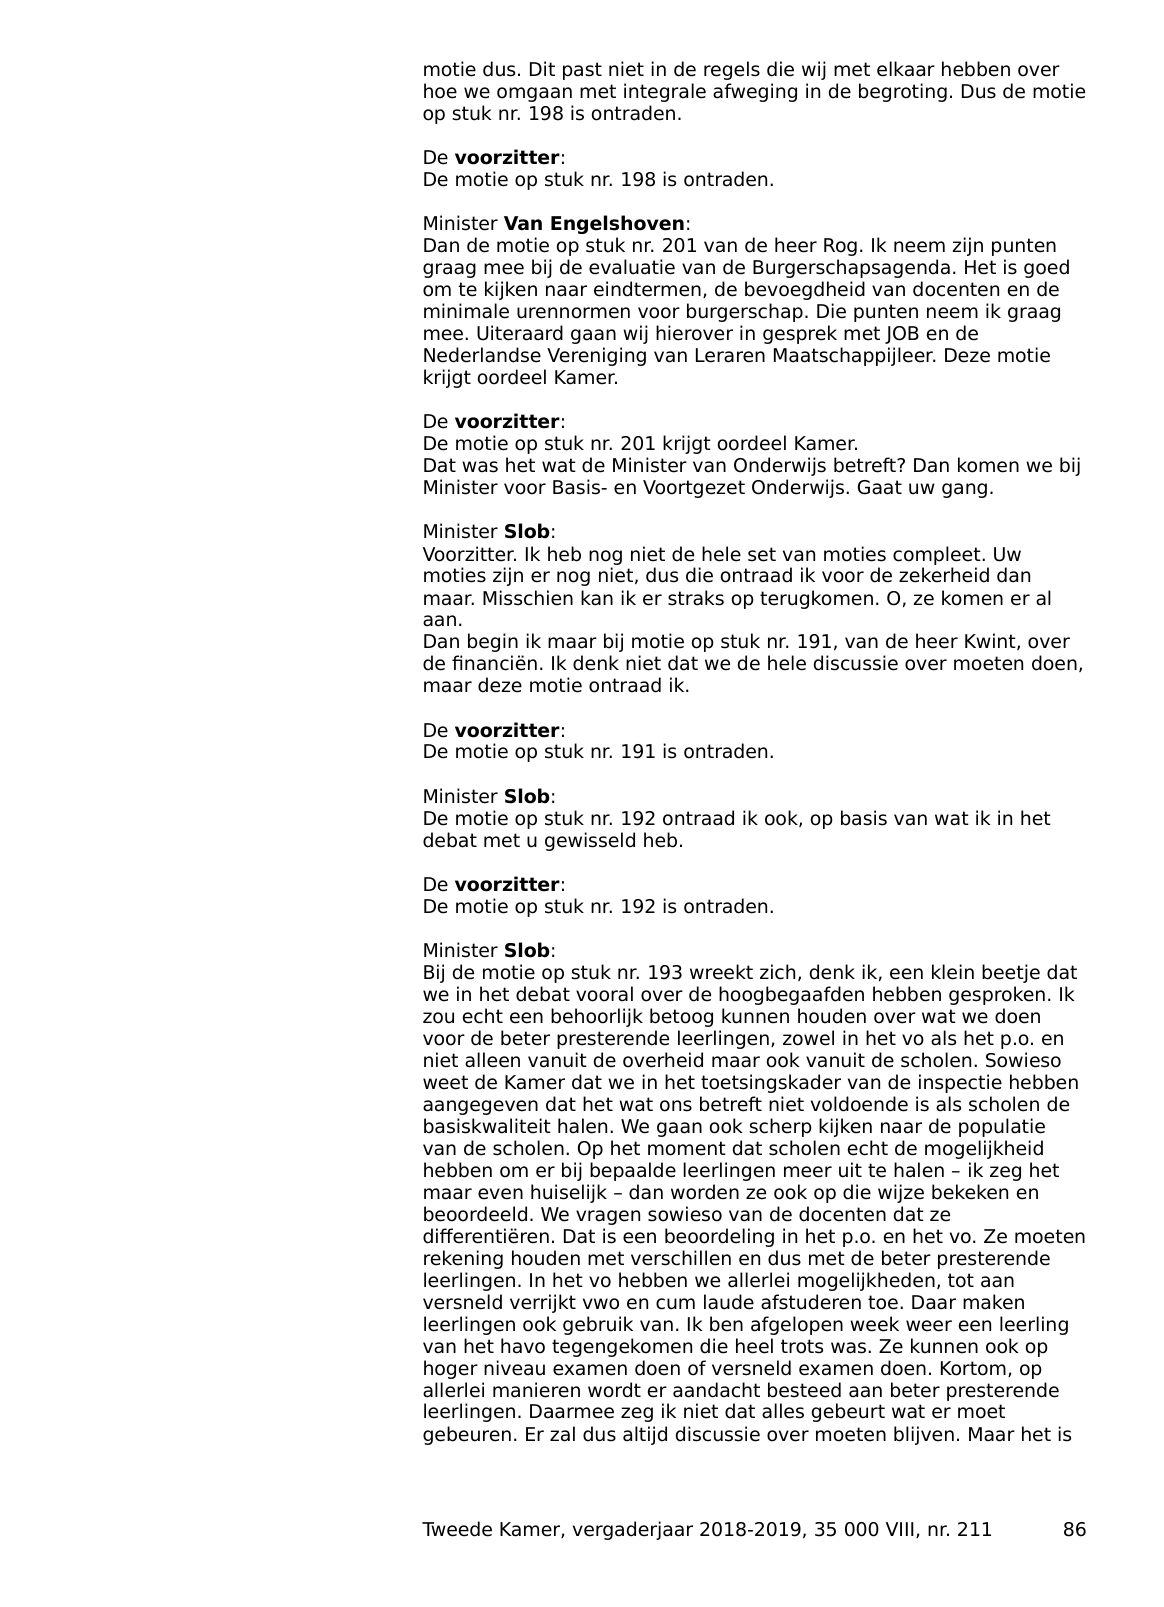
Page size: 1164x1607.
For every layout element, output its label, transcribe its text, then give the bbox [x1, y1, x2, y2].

text Minister Slob: [422, 786, 1087, 808]
text De voorzitter: [422, 719, 1087, 741]
text De motie op stuk nr. 192 is ontraden. [422, 896, 1087, 918]
text Minister Van Engelshoven: [422, 213, 1087, 235]
text Voorzitter. Ik heb nog niet de hele set van moties compleet. Uw moties zijn er nog niet, dus die ontraad ik voor de zekerheid dan maar. Misschien kan ik er straks op terugkomen. O, ze komen er al aan. [422, 543, 1087, 631]
text De motie op stuk nr. 201 krijgt oordeel Kamer. [422, 433, 1087, 455]
text Minister Slob: [422, 521, 1087, 543]
text De voorzitter: [422, 874, 1087, 896]
text De motie op stuk nr. 192 ontraad ik ook, op basis van wat ik in het debat met u gewisseld heb. [422, 808, 1087, 852]
text Bij de motie op stuk nr. 193 wreekt zich, denk ik, een klein beetje dat we in het debat vooral over de hoogbegaafden hebben gesproken. Ik zou echt een behoorlijk betoog kunnen houden over wat we doen voor de beter presterende leerlingen, zowel in het vo als het p.o. en niet alleen vanuit de overheid maar ook vanuit de scholen. Sowieso weet de Kamer dat we in het toetsingskader van de inspectie hebben aangegeven dat het wat ons betreft niet voldoende is als scholen de basiskwaliteit halen. We gaan ook scherp kijken naar de populatie van de scholen. Op het moment dat scholen echt de mogelijkheid hebben om er bij bepaalde leerlingen meer uit te halen – ik zeg het maar even huiselijk – dan worden ze ook op die wijze bekeken en beoordeeld. We vragen sowieso van de docenten dat ze differentiëren. Dat is een beoordeling in het p.o. en het vo. Ze moeten rekening houden met verschillen en dus met de beter presterende leerlingen. In het vo hebben we allerlei mogelijkheden, tot aan versneld verrijkt vwo en cum laude afstuderen toe. Daar maken leerlingen ook gebruik van. Ik ben afgelopen week weer een leerling van het havo tegengekomen die heel trots was. Ze kunnen ook op hoger niveau examen doen of versneld examen doen. Kortom, op allerlei manieren wordt er aandacht besteed aan beter presterende leerlingen. Daarmee zeg ik niet dat alles gebeurt wat er moet gebeuren. Er zal dus altijd discussie over moeten blijven. Maar het is [422, 962, 1087, 1445]
text Dat was het wat de Minister van Onderwijs betreft? Dan komen we bij Minister voor Basis- en Voortgezet Onderwijs. Gaat uw gang. [422, 455, 1087, 499]
text Minister Slob: [422, 940, 1087, 962]
text De motie op stuk nr. 198 is ontraden. [422, 169, 1087, 191]
text De voorzitter: [422, 411, 1087, 433]
text Dan de motie op stuk nr. 201 van de heer Rog. Ik neem zijn punten graag mee bij de evaluatie van de Burgerschapsagenda. Het is goed om te kijken naar eindtermen, de bevoegdheid van docenten en de minimale urennormen voor burgerschap. Die punten neem ik graag mee. Uiteraard gaan wij hierover in gesprek met JOB en de Nederlandse Vereniging van Leraren Maatschappijleer. Deze motie krijgt oordeel Kamer. [422, 235, 1087, 389]
text Dan begin ik maar bij motie op stuk nr. 191, van de heer Kwint, over de financiën. Ik denk niet dat we de hele discussie over moeten doen, maar deze motie ontraad ik. [422, 631, 1087, 697]
text motie dus. Dit past niet in de regels die wij met elkaar hebben over hoe we omgaan met integrale afweging in de begroting. Dus de motie op stuk nr. 198 is ontraden. [422, 59, 1087, 125]
text De motie op stuk nr. 191 is ontraden. [422, 741, 1087, 763]
text De voorzitter: [422, 147, 1087, 169]
